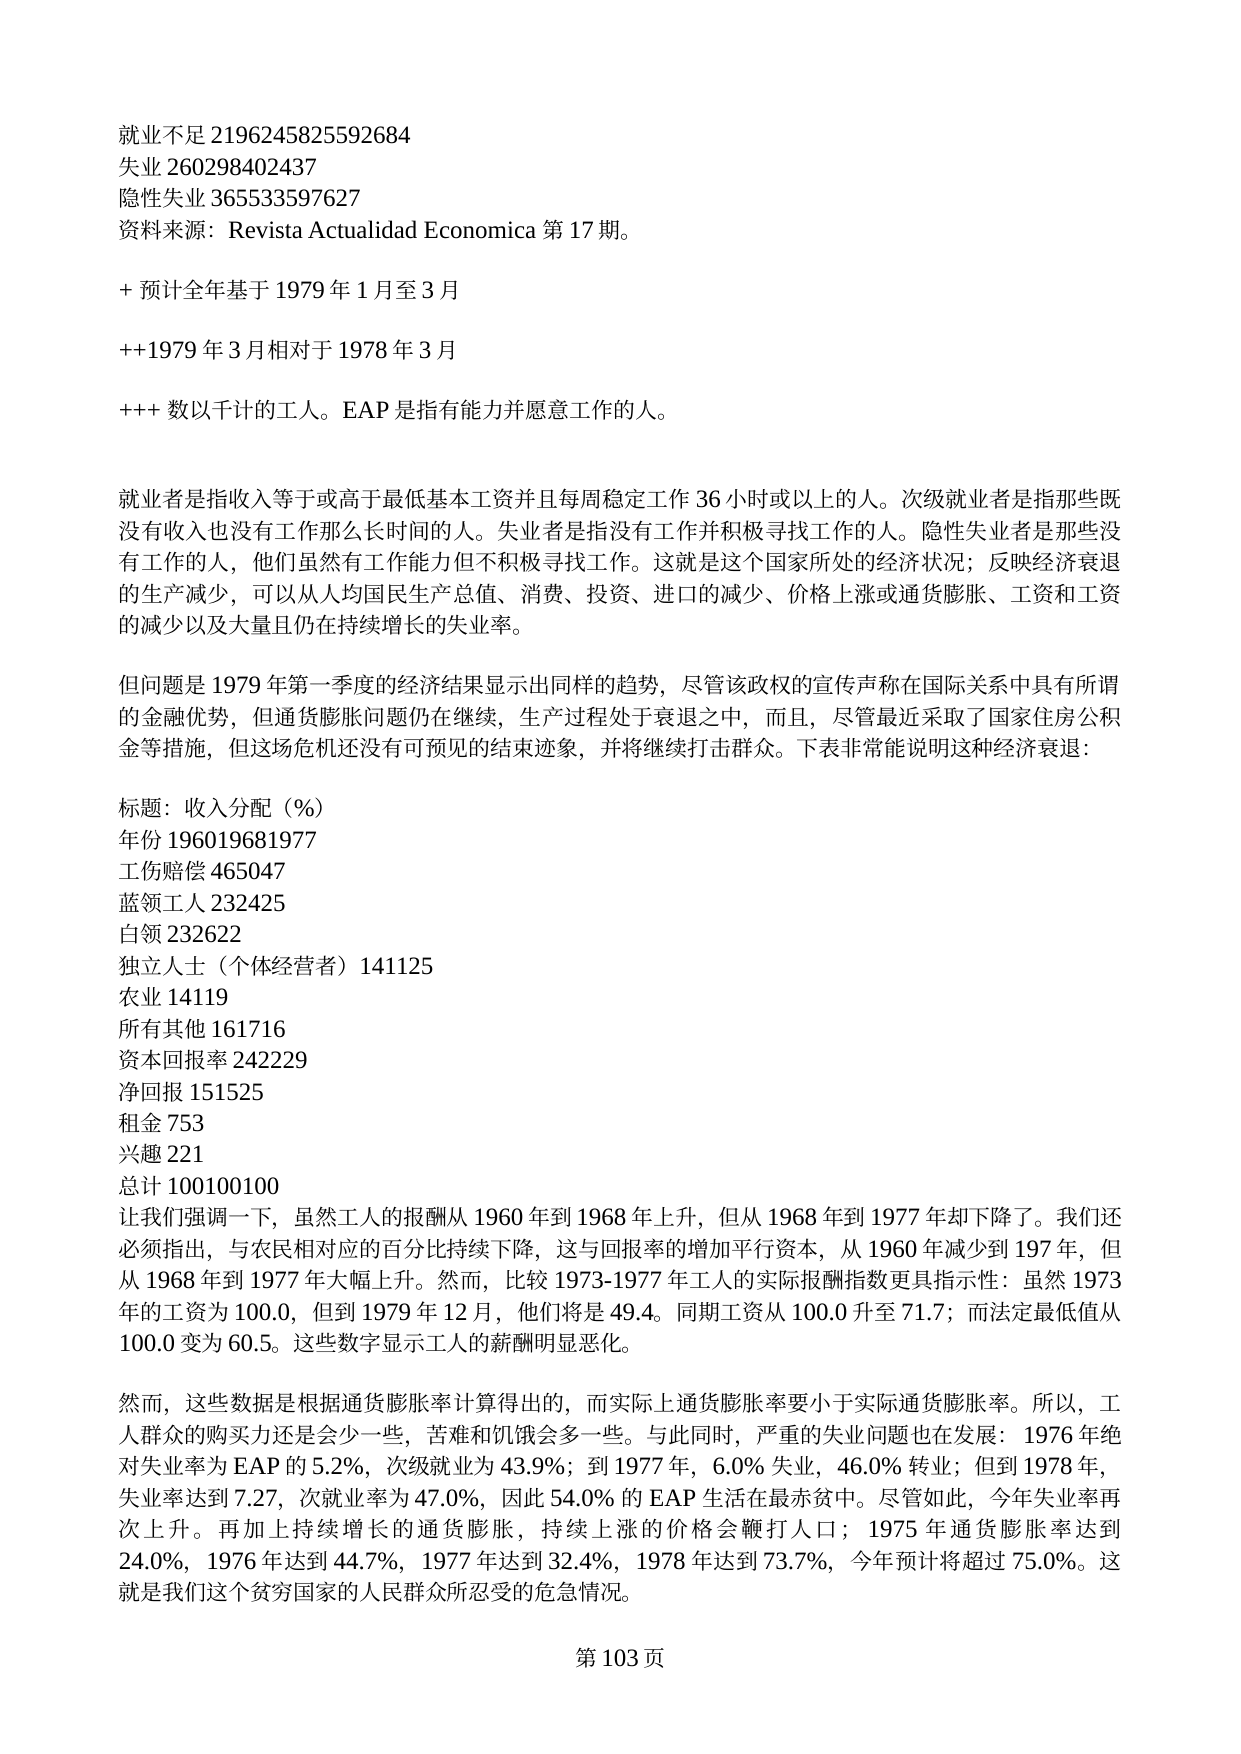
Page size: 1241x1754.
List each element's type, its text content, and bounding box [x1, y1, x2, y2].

text 白领232622 [118, 917, 1122, 949]
text 就业不足2196245825592684 [118, 118, 1122, 150]
text ++1979年3月相对于1978年3月 [118, 333, 1122, 365]
text 蓝领工人232425 [118, 886, 1122, 917]
text 总计100100100 [118, 1169, 1122, 1201]
text + 预计全年基于1979年1月至3月 [118, 273, 1122, 304]
text 然而，这些数据是根据通货膨胀率计算得出的，而实际上通货膨胀率要小于实际通货膨胀率。所以，工人群众的购买力还是会少一些，苦难和饥饿会多一些。与此同时，严重的失业问题也在发展：1976年绝对失业率为EAP的5.2%，次级就业为43.9%；到1977年，6.0% 失业，46.0% 转业；但到1978年，失业率达到7.27，次就业率为47.0%，因此54.0% 的 EAP 生活在最赤贫中。尽管如此，今年失业率再次上升。再加上持续增长的通货膨胀，持续上涨的价格会鞭打人口；1975年通货膨胀率达到24.0%，1976年达到44.7%，1977年达到32.4%，1978年达到73.7%，今年预计将超过75.0%。这就是我们这个贫穷国家的人民群众所忍受的危急情况。 [118, 1387, 1122, 1607]
text 资料来源：Revista Actualidad Economica 第17期。 [118, 213, 1122, 244]
text 租金753 [118, 1106, 1122, 1138]
text 兴趣221 [118, 1138, 1122, 1169]
text 独立人士（个体经营者）141125 [118, 949, 1122, 980]
text 净回报151525 [118, 1075, 1122, 1106]
text 所有其他161716 [118, 1012, 1122, 1043]
text 失业260298402437 [118, 150, 1122, 181]
text 就业者是指收入等于或高于最低基本工资并且每周稳定工作36小时或以上的人。次级就业者是指那些既没有收入也没有工作那么长时间的人。失业者是指没有工作并积极寻找工作的人。隐性失业者是那些没有工作的人，他们虽然有工作能力但不积极寻找工作。这就是这个国家所处的经济状况；反映经济衰退的生产减少，可以从人均国民生产总值、消费、投资、进口的减少、价格上涨或通货膨胀、工资和工资的减少以及大量且仍在持续增长的失业率。 [118, 482, 1122, 640]
text 让我们强调一下，虽然工人的报酬从1960年到1968年上升，但从1968年到1977年却下降了。我们还必须指出，与农民相对应的百分比持续下降，这与回报率的增加平行资本，从1960年减少到197年，但从1968年到1977年大幅上升。然而，比较1973-1977年工人的实际报酬指数更具指示性：虽然1973年的工资为100.0，但到1979年12月，他们将是49.4。同期工资从100.0升至71.7；而法定最低值从100.0变为60.5。这些数字显示工人的薪酬明显恶化。 [118, 1201, 1122, 1358]
text +++ 数以千计的工人。EAP是指有能力并愿意工作的人。 [118, 393, 1122, 425]
text 隐性失业365533597627 [118, 181, 1122, 213]
text 年份196019681977 [118, 823, 1122, 854]
text 工伤赔偿465047 [118, 854, 1122, 886]
text 但问题是1979年第一季度的经济结果显示出同样的趋势，尽管该政权的宣传声称在国际关系中具有所谓的金融优势，但通货膨胀问题仍在继续，生产过程处于衰退之中，而且，尽管最近采取了国家住房公积金等措施，但这场危机还没有可预见的结束迹象，并将继续打击群众。下表非常能说明这种经济衰退： [118, 668, 1122, 763]
text 农业14119 [118, 980, 1122, 1012]
text 资本回报率242229 [118, 1043, 1122, 1075]
text 标题：收入分配（%） [118, 792, 1122, 823]
